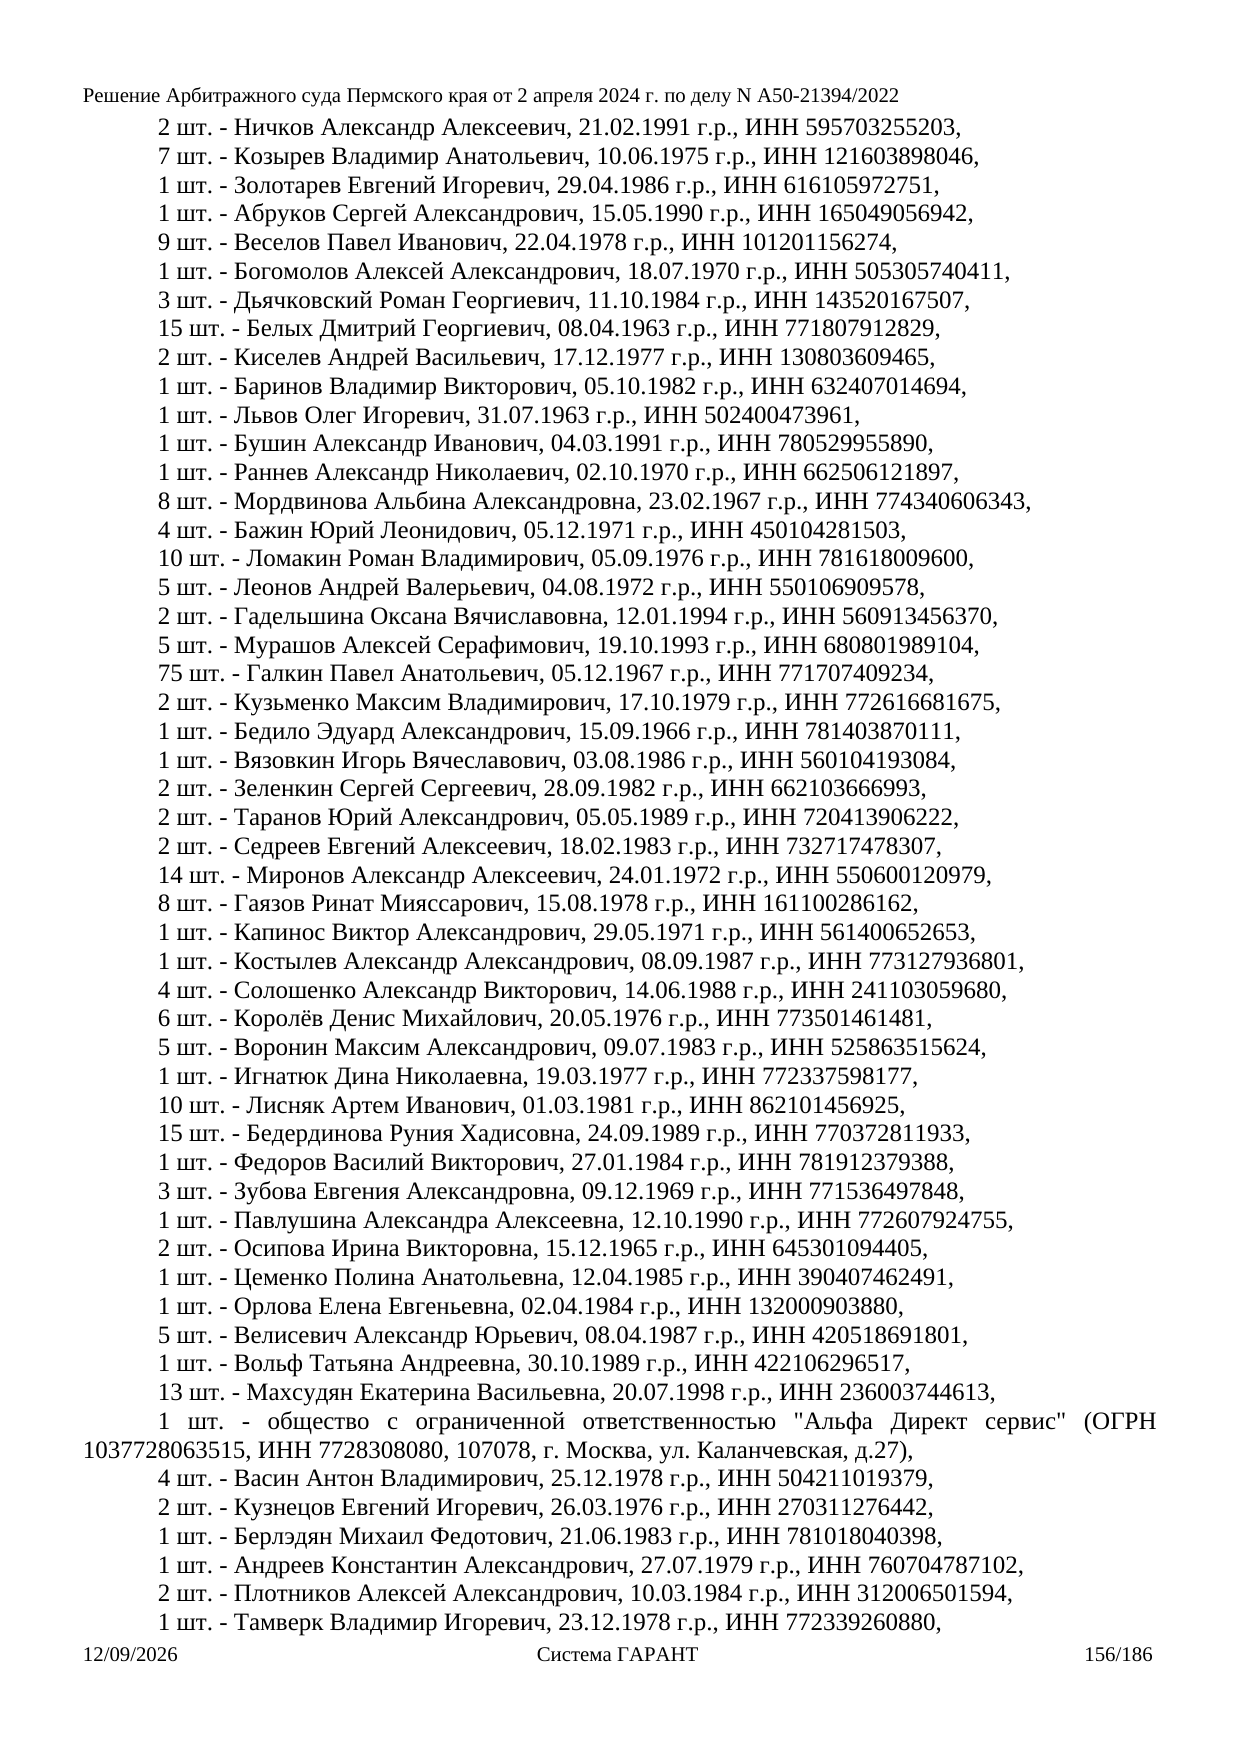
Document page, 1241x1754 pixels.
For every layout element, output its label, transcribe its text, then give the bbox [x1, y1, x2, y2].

text 1 шт. - общество с ограниченной ответственностью "Альфа Директ сервис" (ОГРН 1037728063515, ИНН 7728308080, 107078, г. Москва, ул. Каланчевская, д.27), [83, 1406, 1157, 1463]
text 3 шт. - Зубова Евгения Александровна, 09.12.1969 г.р., ИНН 771536497848, [83, 1176, 1157, 1205]
text 4 шт. - Бажин Юрий Леонидович, 05.12.1971 г.р., ИНН 450104281503, [83, 515, 1157, 543]
text 6 шт. - Королёв Денис Михайлович, 20.05.1976 г.р., ИНН 773501461481, [83, 1003, 1157, 1032]
text 1 шт. - Капинос Виктор Александрович, 29.05.1971 г.р., ИНН 561400652653, [83, 917, 1157, 946]
text 5 шт. - Воронин Максим Александрович, 09.07.1983 г.р., ИНН 525863515624, [83, 1032, 1157, 1061]
text 75 шт. - Галкин Павел Анатольевич, 05.12.1967 г.р., ИНН 771707409234, [83, 658, 1157, 687]
text 10 шт. - Ломакин Роман Владимирович, 05.09.1976 г.р., ИНН 781618009600, [83, 543, 1157, 572]
text 1 шт. - Баринов Владимир Викторович, 05.10.1982 г.р., ИНН 632407014694, [83, 371, 1157, 400]
text 15 шт. - Бедердинова Руния Хадисовна, 24.09.1989 г.р., ИНН 770372811933, [83, 1118, 1157, 1147]
text 1 шт. - Павлушина Александра Алексеевна, 12.10.1990 г.р., ИНН 772607924755, [83, 1205, 1157, 1233]
text 3 шт. - Дьячковский Роман Георгиевич, 11.10.1984 г.р., ИНН 143520167507, [83, 285, 1157, 313]
text 15 шт. - Белых Дмитрий Георгиевич, 08.04.1963 г.р., ИНН 771807912829, [83, 313, 1157, 342]
text 5 шт. - Велисевич Александр Юрьевич, 08.04.1987 г.р., ИНН 420518691801, [83, 1320, 1157, 1348]
text 8 шт. - Мордвинова Альбина Александровна, 23.02.1967 г.р., ИНН 774340606343, [83, 486, 1157, 515]
text 9 шт. - Веселов Павел Иванович, 22.04.1978 г.р., ИНН 101201156274, [83, 227, 1157, 256]
text 1 шт. - Цеменко Полина Анатольевна, 12.04.1985 г.р., ИНН 390407462491, [83, 1262, 1157, 1291]
text 2 шт. - Плотников Алексей Александрович, 10.03.1984 г.р., ИНН 312006501594, [83, 1578, 1157, 1607]
text 1 шт. - Орлова Елена Евгеньевна, 02.04.1984 г.р., ИНН 132000903880, [83, 1291, 1157, 1320]
text 2 шт. - Киселев Андрей Васильевич, 17.12.1977 г.р., ИНН 130803609465, [83, 342, 1157, 371]
text 1 шт. - Берлэдян Михаил Федотович, 21.06.1983 г.р., ИНН 781018040398, [83, 1521, 1157, 1550]
text 2 шт. - Гадельшина Оксана Вячиславовна, 12.01.1994 г.р., ИНН 560913456370, [83, 601, 1157, 630]
text 1 шт. - Федоров Василий Викторович, 27.01.1984 г.р., ИНН 781912379388, [83, 1147, 1157, 1176]
text 1 шт. - Богомолов Алексей Александрович, 18.07.1970 г.р., ИНН 505305740411, [83, 256, 1157, 285]
text 2 шт. - Таранов Юрий Александрович, 05.05.1989 г.р., ИНН 720413906222, [83, 802, 1157, 831]
text 2 шт. - Кузнецов Евгений Игоревич, 26.03.1976 г.р., ИНН 270311276442, [83, 1492, 1157, 1521]
text 1 шт. - Бушин Александр Иванович, 04.03.1991 г.р., ИНН 780529955890, [83, 428, 1157, 457]
text 5 шт. - Леонов Андрей Валерьевич, 04.08.1972 г.р., ИНН 550106909578, [83, 572, 1157, 601]
text 1 шт. - Львов Олег Игоревич, 31.07.1963 г.р., ИНН 502400473961, [83, 400, 1157, 428]
text 1 шт. - Игнатюк Дина Николаевна, 19.03.1977 г.р., ИНН 772337598177, [83, 1061, 1157, 1090]
text 7 шт. - Козырев Владимир Анатольевич, 10.06.1975 г.р., ИНН 121603898046, [83, 141, 1157, 170]
text 10 шт. - Лисняк Артем Иванович, 01.03.1981 г.р., ИНН 862101456925, [83, 1090, 1157, 1118]
text 13 шт. - Махсудян Екатерина Васильевна, 20.07.1998 г.р., ИНН 236003744613, [83, 1377, 1157, 1406]
text 2 шт. - Седреев Евгений Алексеевич, 18.02.1983 г.р., ИНН 732717478307, [83, 831, 1157, 860]
text 1 шт. - Вольф Татьяна Андреевна, 30.10.1989 г.р., ИНН 422106296517, [83, 1348, 1157, 1377]
text 1 шт. - Золотарев Евгений Игоревич, 29.04.1986 г.р., ИНН 616105972751, [83, 170, 1157, 198]
text 14 шт. - Миронов Александр Алексеевич, 24.01.1972 г.р., ИНН 550600120979, [83, 860, 1157, 888]
text 1 шт. - Тамверк Владимир Игоревич, 23.12.1978 г.р., ИНН 772339260880, [83, 1607, 1157, 1636]
text 5 шт. - Мурашов Алексей Серафимович, 19.10.1993 г.р., ИНН 680801989104, [83, 630, 1157, 658]
text 1 шт. - Костылев Александр Александрович, 08.09.1987 г.р., ИНН 773127936801, [83, 946, 1157, 975]
text 2 шт. - Осипова Ирина Викторовна, 15.12.1965 г.р., ИНН 645301094405, [83, 1233, 1157, 1262]
text 4 шт. - Солошенко Александр Викторович, 14.06.1988 г.р., ИНН 241103059680, [83, 975, 1157, 1003]
text 1 шт. - Бедило Эдуард Александрович, 15.09.1966 г.р., ИНН 781403870111, [83, 716, 1157, 745]
text 1 шт. - Абруков Сергей Александрович, 15.05.1990 г.р., ИНН 165049056942, [83, 198, 1157, 227]
text 4 шт. - Васин Антон Владимирович, 25.12.1978 г.р., ИНН 504211019379, [83, 1463, 1157, 1492]
text 2 шт. - Ничков Александр Алексеевич, 21.02.1991 г.р., ИНН 595703255203, [83, 112, 1157, 141]
text 1 шт. - Андреев Константин Александрович, 27.07.1979 г.р., ИНН 760704787102, [83, 1550, 1157, 1578]
text 8 шт. - Гаязов Ринат Мияссарович, 15.08.1978 г.р., ИНН 161100286162, [83, 888, 1157, 917]
text 1 шт. - Раннев Александр Николаевич, 02.10.1970 г.р., ИНН 662506121897, [83, 457, 1157, 486]
text 2 шт. - Кузьменко Максим Владимирович, 17.10.1979 г.р., ИНН 772616681675, [83, 687, 1157, 716]
text 2 шт. - Зеленкин Сергей Сергеевич, 28.09.1982 г.р., ИНН 662103666993, [83, 773, 1157, 802]
text 1 шт. - Вязовкин Игорь Вячеславович, 03.08.1986 г.р., ИНН 560104193084, [83, 745, 1157, 773]
